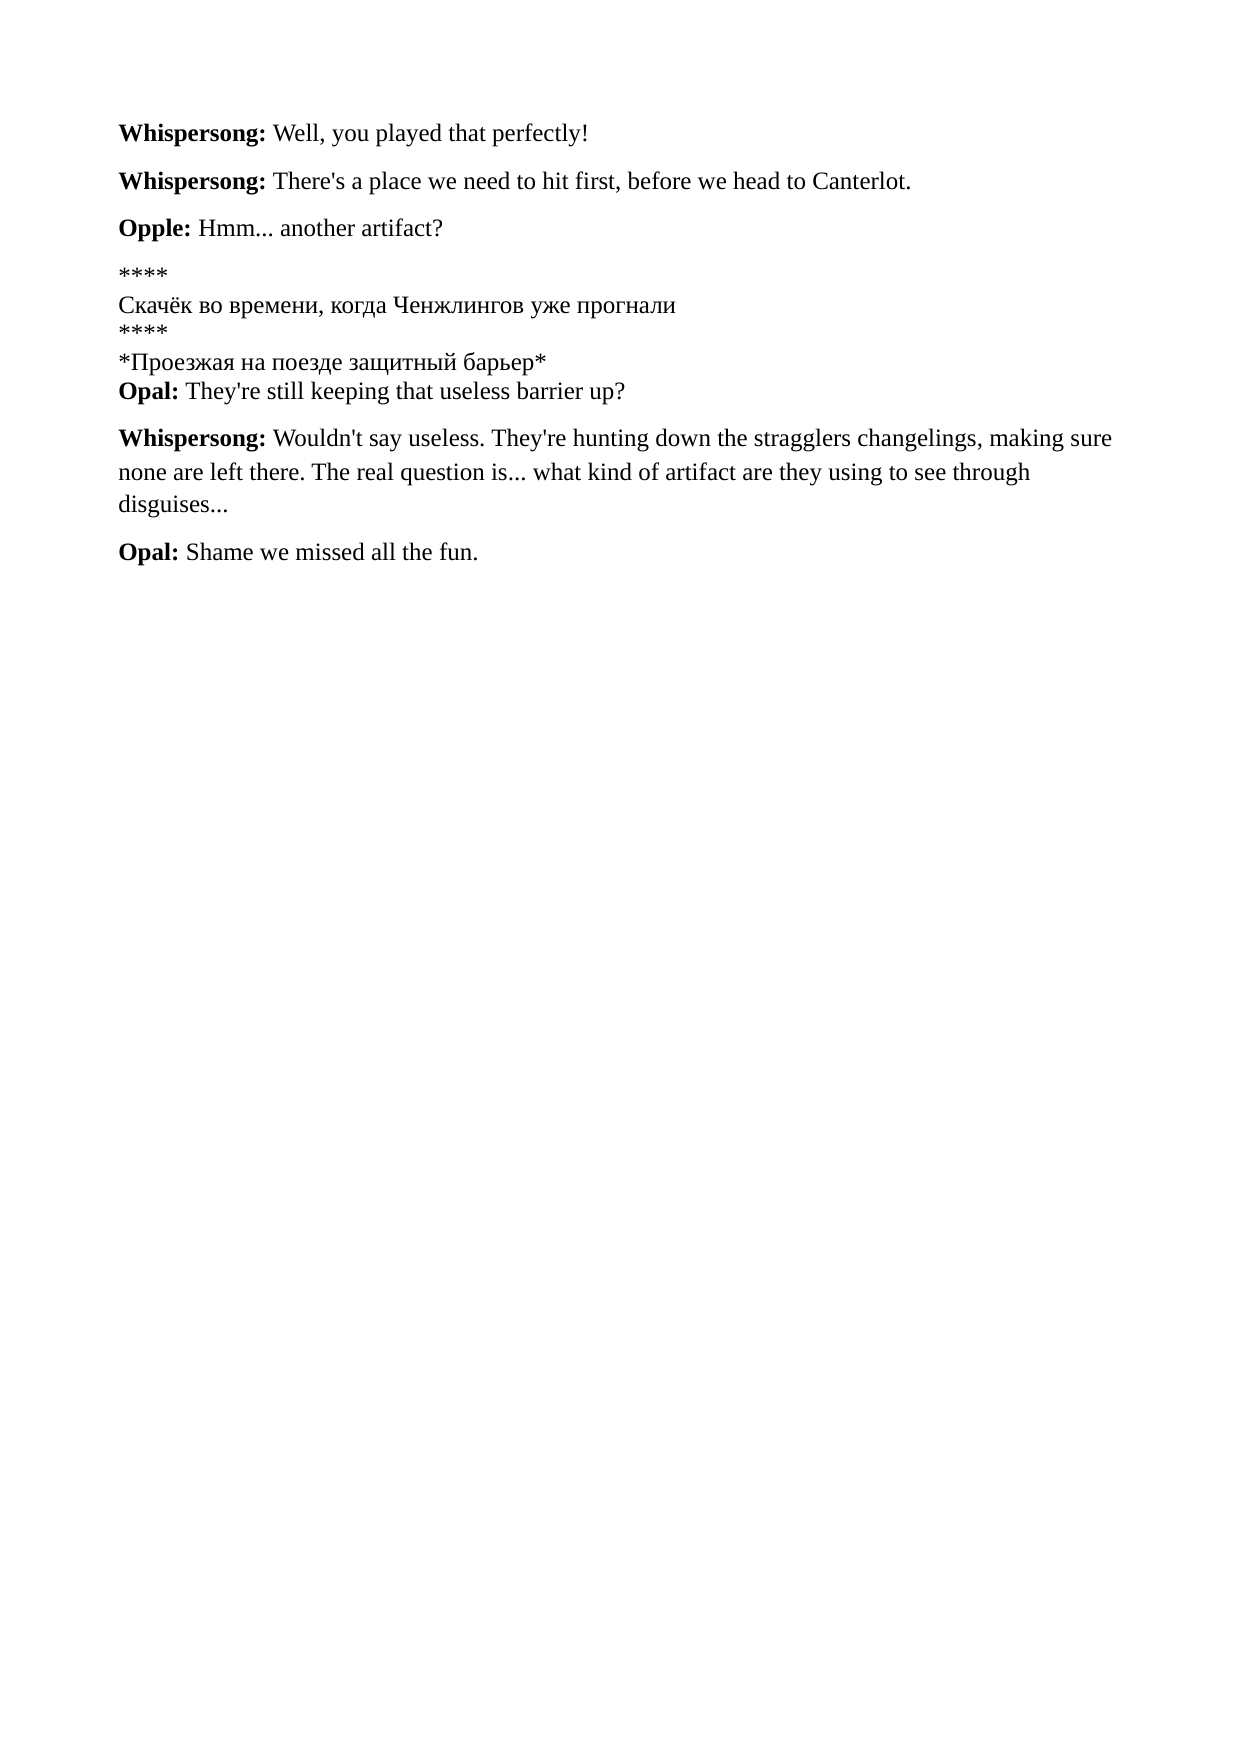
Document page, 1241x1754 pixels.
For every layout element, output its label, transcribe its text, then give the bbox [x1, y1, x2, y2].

text Whispersong: Well, you played that perfectly! [118, 118, 1122, 147]
text **** [118, 261, 1122, 290]
text Whispersong: There's a place we need to hit first, before we head to Canterlot. [118, 166, 1122, 194]
text Opal: Shame we missed all the fun. [118, 537, 1122, 566]
text Whispersong: Wouldn't say useless. They're hunting down the stragglers changelings, making sure none are left there. The real question is... what kind of artifact are they using to see through disguises... [118, 423, 1122, 518]
text Opal: They're still keeping that useless barrier up? [118, 376, 1122, 405]
text **** [118, 318, 1122, 347]
text Opple: Hmm... another artifact? [118, 213, 1122, 242]
text Скачёк во времени, когда Ченжлингов уже прогнали [118, 290, 1122, 318]
text *Проезжая на поезде защитный барьер* [118, 347, 1122, 376]
